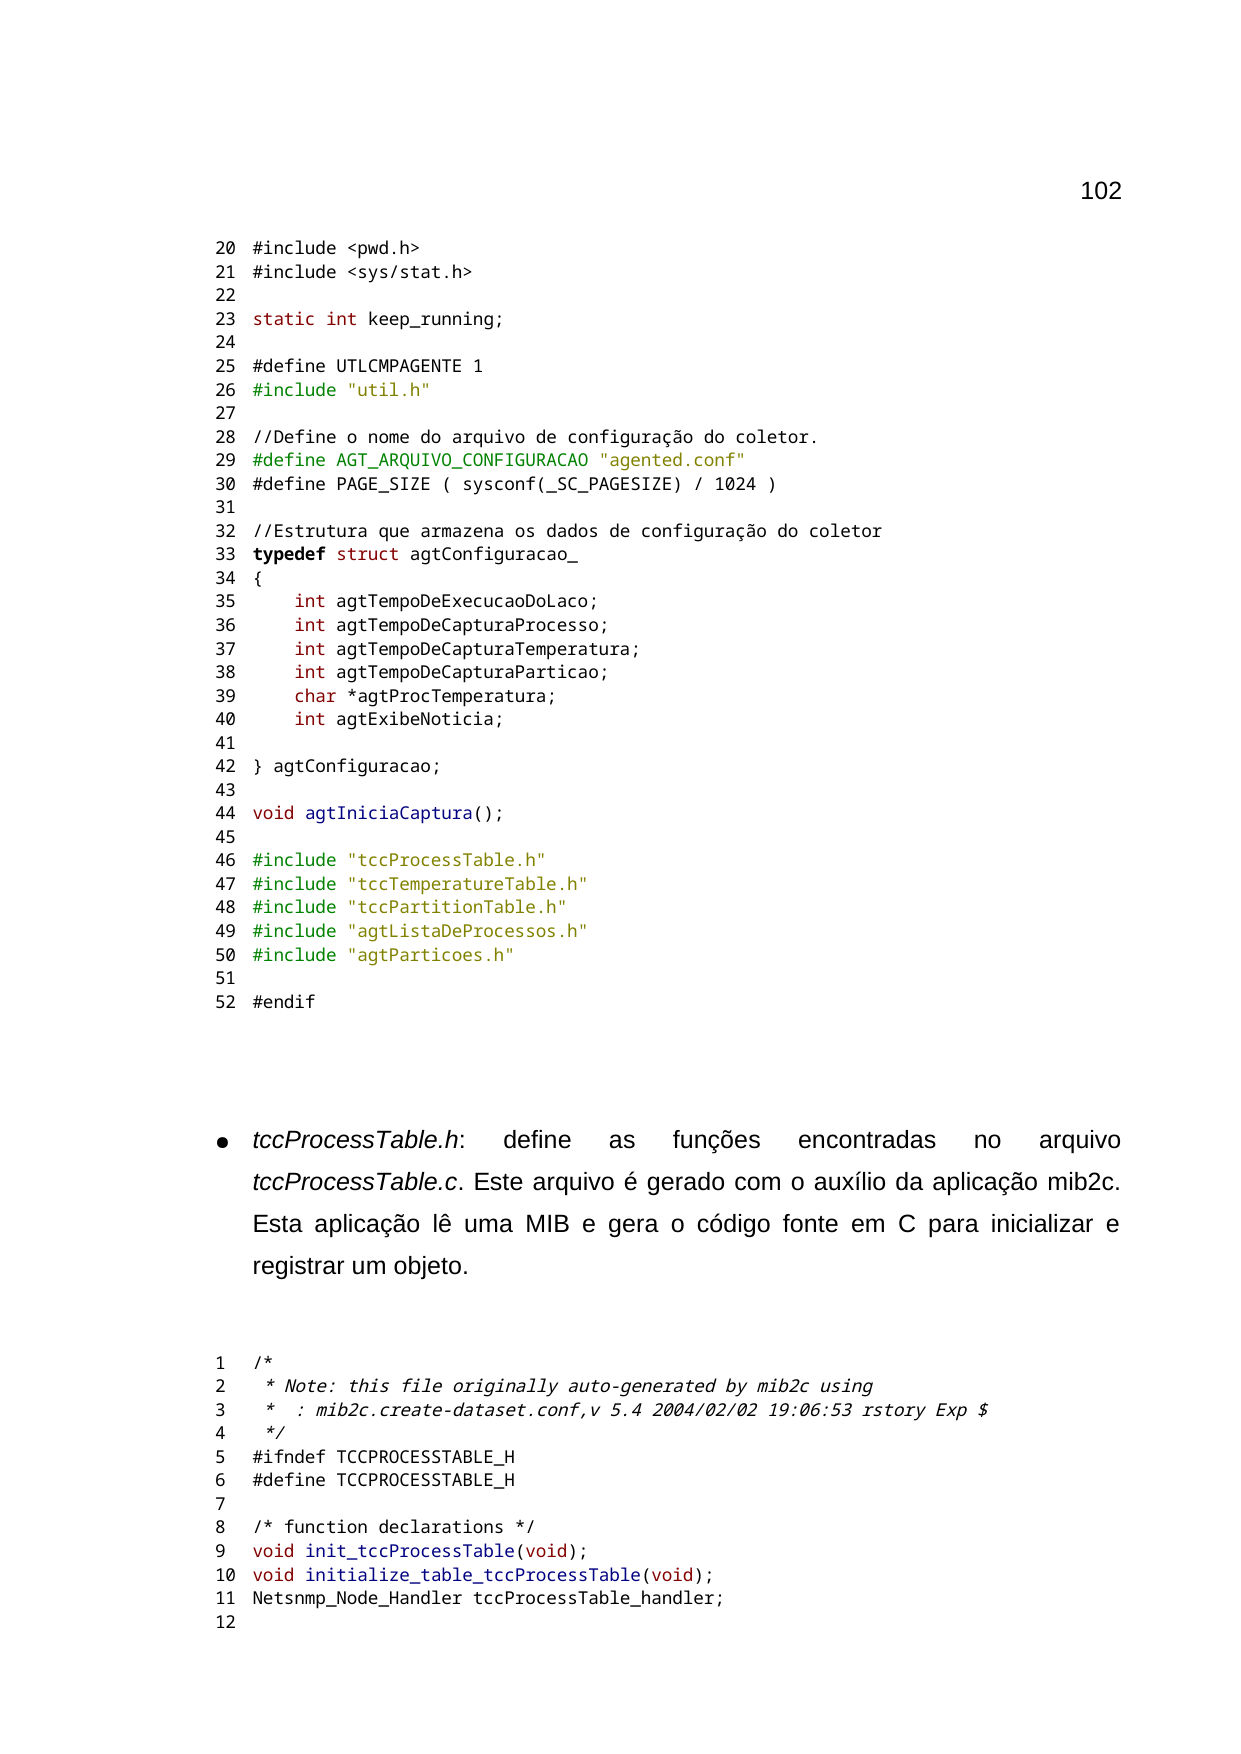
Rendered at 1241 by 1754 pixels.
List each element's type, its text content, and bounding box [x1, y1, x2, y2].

list * Note: this file originally auto-generated by mib2c using [215, 1374, 1122, 1398]
list #define AGT_ARQUIVO_CONFIGURACAO "agented.conf" [215, 448, 1122, 472]
list #include "agtParticoes.h" [215, 942, 1122, 966]
list #include "agtListaDeProcessos.h" [215, 919, 1122, 942]
list #include <pwd.h> [215, 236, 1122, 260]
list int agtTempoDeCapturaProcesso; [215, 613, 1122, 636]
list #include "tccProcessTable.h" [215, 848, 1122, 872]
list static int keep_running; [215, 307, 1122, 330]
list void agtIniciaCaptura(); [215, 801, 1122, 825]
list tccProcessTable.h: define as funções encontradas no arquivo tccProcessTable.c. Este arquivo é gerado com o auxílio da aplicação mib2c. Esta aplicação lê uma MIB e gera o código fonte em C para inicializar e registrar um objeto. [215, 1126, 1122, 1280]
list #ifndef TCCPROCESSTABLE_H [215, 1445, 1122, 1468]
list #endif [215, 989, 1122, 1013]
list char *agtProcTemperatura; [215, 683, 1122, 707]
list #include "tccTemperatureTable.h" [215, 872, 1122, 895]
list #include <sys/stat.h> [215, 260, 1122, 283]
list { [215, 566, 1122, 589]
list #define UTLCMPAGENTE 1 [215, 354, 1122, 377]
list Netsnmp_Node_Handler tccProcessTable_handler; [215, 1586, 1122, 1609]
list void initialize_table_tccProcessTable(void); [215, 1562, 1122, 1586]
list //Estrutura que armazena os dados de configuração do coletor [215, 519, 1122, 542]
list #define TCCPROCESSTABLE_H [215, 1468, 1122, 1492]
list int agtTempoDeCapturaParticao; [215, 660, 1122, 683]
list int agtTempoDeCapturaTemperatura; [215, 636, 1122, 660]
list int agtTempoDeExecucaoDoLaco; [215, 589, 1122, 613]
list } agtConfiguracao; [215, 754, 1122, 778]
list typedef struct agtConfiguracao_ [215, 542, 1122, 566]
list #define PAGE_SIZE ( sysconf(_SC_PAGESIZE) / 1024 ) [215, 472, 1122, 495]
list /* [215, 1351, 1122, 1374]
list /* function declarations */ [215, 1515, 1122, 1539]
list #include "tccPartitionTable.h" [215, 895, 1122, 919]
list #include "util.h" [215, 377, 1122, 401]
list * : mib2c.create-dataset.conf,v 5.4 2004/02/02 19:06:53 rstory Exp $ [215, 1398, 1122, 1421]
list void init_tccProcessTable(void); [215, 1539, 1122, 1562]
list //Define o nome do arquivo de configuração do coletor. [215, 424, 1122, 448]
list int agtExibeNoticia; [215, 707, 1122, 731]
list */ [215, 1421, 1122, 1445]
